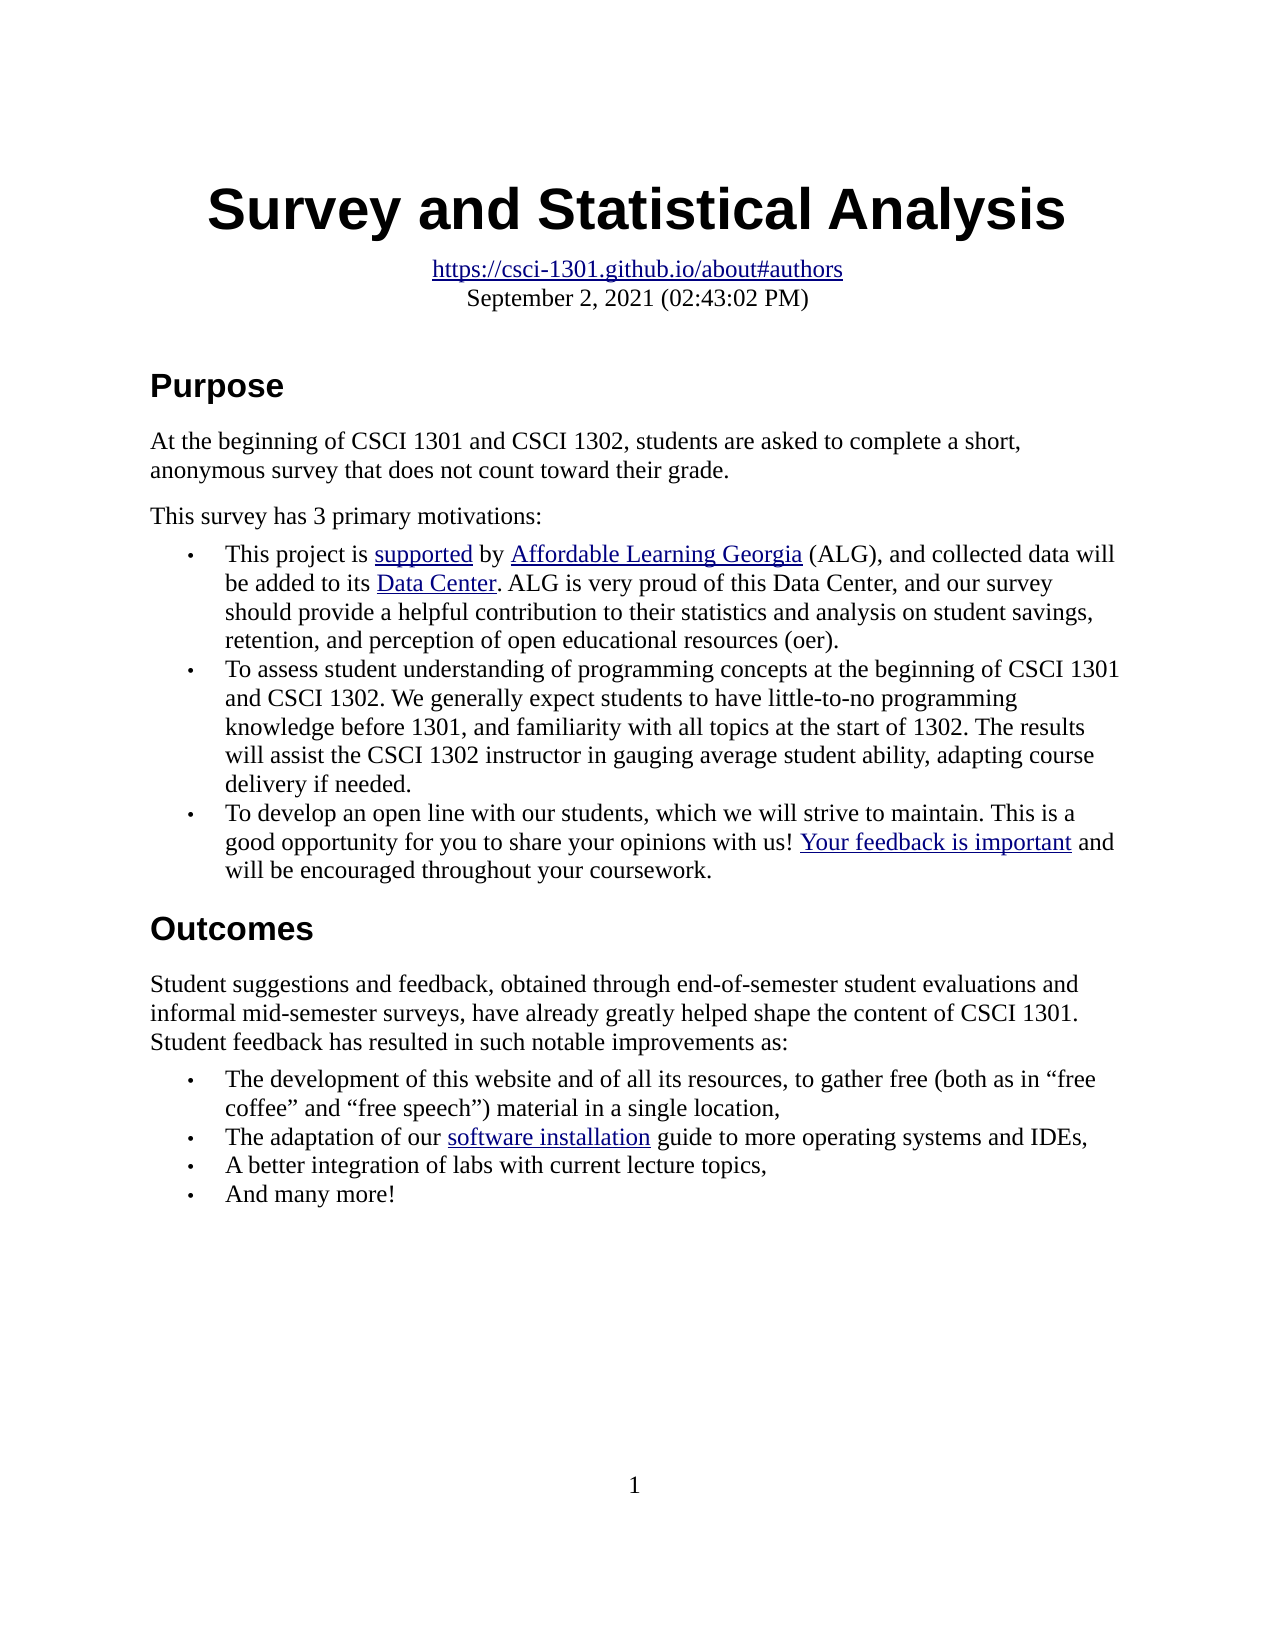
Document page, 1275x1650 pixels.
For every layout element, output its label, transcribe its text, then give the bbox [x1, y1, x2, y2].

title Survey and Statistical Analysis [150, 175, 1125, 242]
list The development of this website and of all its resources, to gather free (both as in “free coffee” and “free speech”) material in a single location, [187, 1064, 1125, 1122]
text https://csci-1301.github.io/about#authors [150, 254, 1125, 283]
list The adaptation of our software installation guide to more operating systems and IDEs, [187, 1122, 1125, 1151]
list This project is supported by Affordable Learning Georgia (ALG), and collected data will be added to its Data Center. ALG is very proud of this Data Center, and our survey should provide a helpful contribution to their statistics and analysis on student savings, retention, and perception of open educational resources (oer). [187, 539, 1125, 654]
subtitle Purpose [150, 366, 1125, 404]
list To develop an open line with our students, which we will strive to maintain. This is a good opportunity for you to share your opinions with us! Your feedback is important and will be encouraged throughout your coursework. [187, 798, 1125, 884]
list And many more! [187, 1179, 1125, 1208]
text September 2, 2021 (02:43:02 PM) [150, 283, 1125, 312]
text This survey has 3 primary motivations: [150, 501, 1125, 530]
subtitle Outcomes [150, 909, 1125, 948]
list To assess student understanding of programming concepts at the beginning of CSCI 1301 and CSCI 1302. We generally expect students to have little-to-no programming knowledge before 1301, and familiarity with all topics at the start of 1302. The results will assist the CSCI 1302 instructor in gauging average student ability, adapting course delivery if needed. [187, 654, 1125, 798]
text Student suggestions and feedback, obtained through end-of-semester student evaluations and informal mid-semester surveys, have already greatly helped shape the content of CSCI 1301. Student feedback has resulted in such notable improvements as: [150, 969, 1125, 1055]
text At the beginning of CSCI 1301 and CSCI 1302, students are asked to complete a short, anonymous survey that does not count toward their grade. [150, 426, 1125, 483]
list A better integration of labs with current lecture topics, [187, 1151, 1125, 1179]
